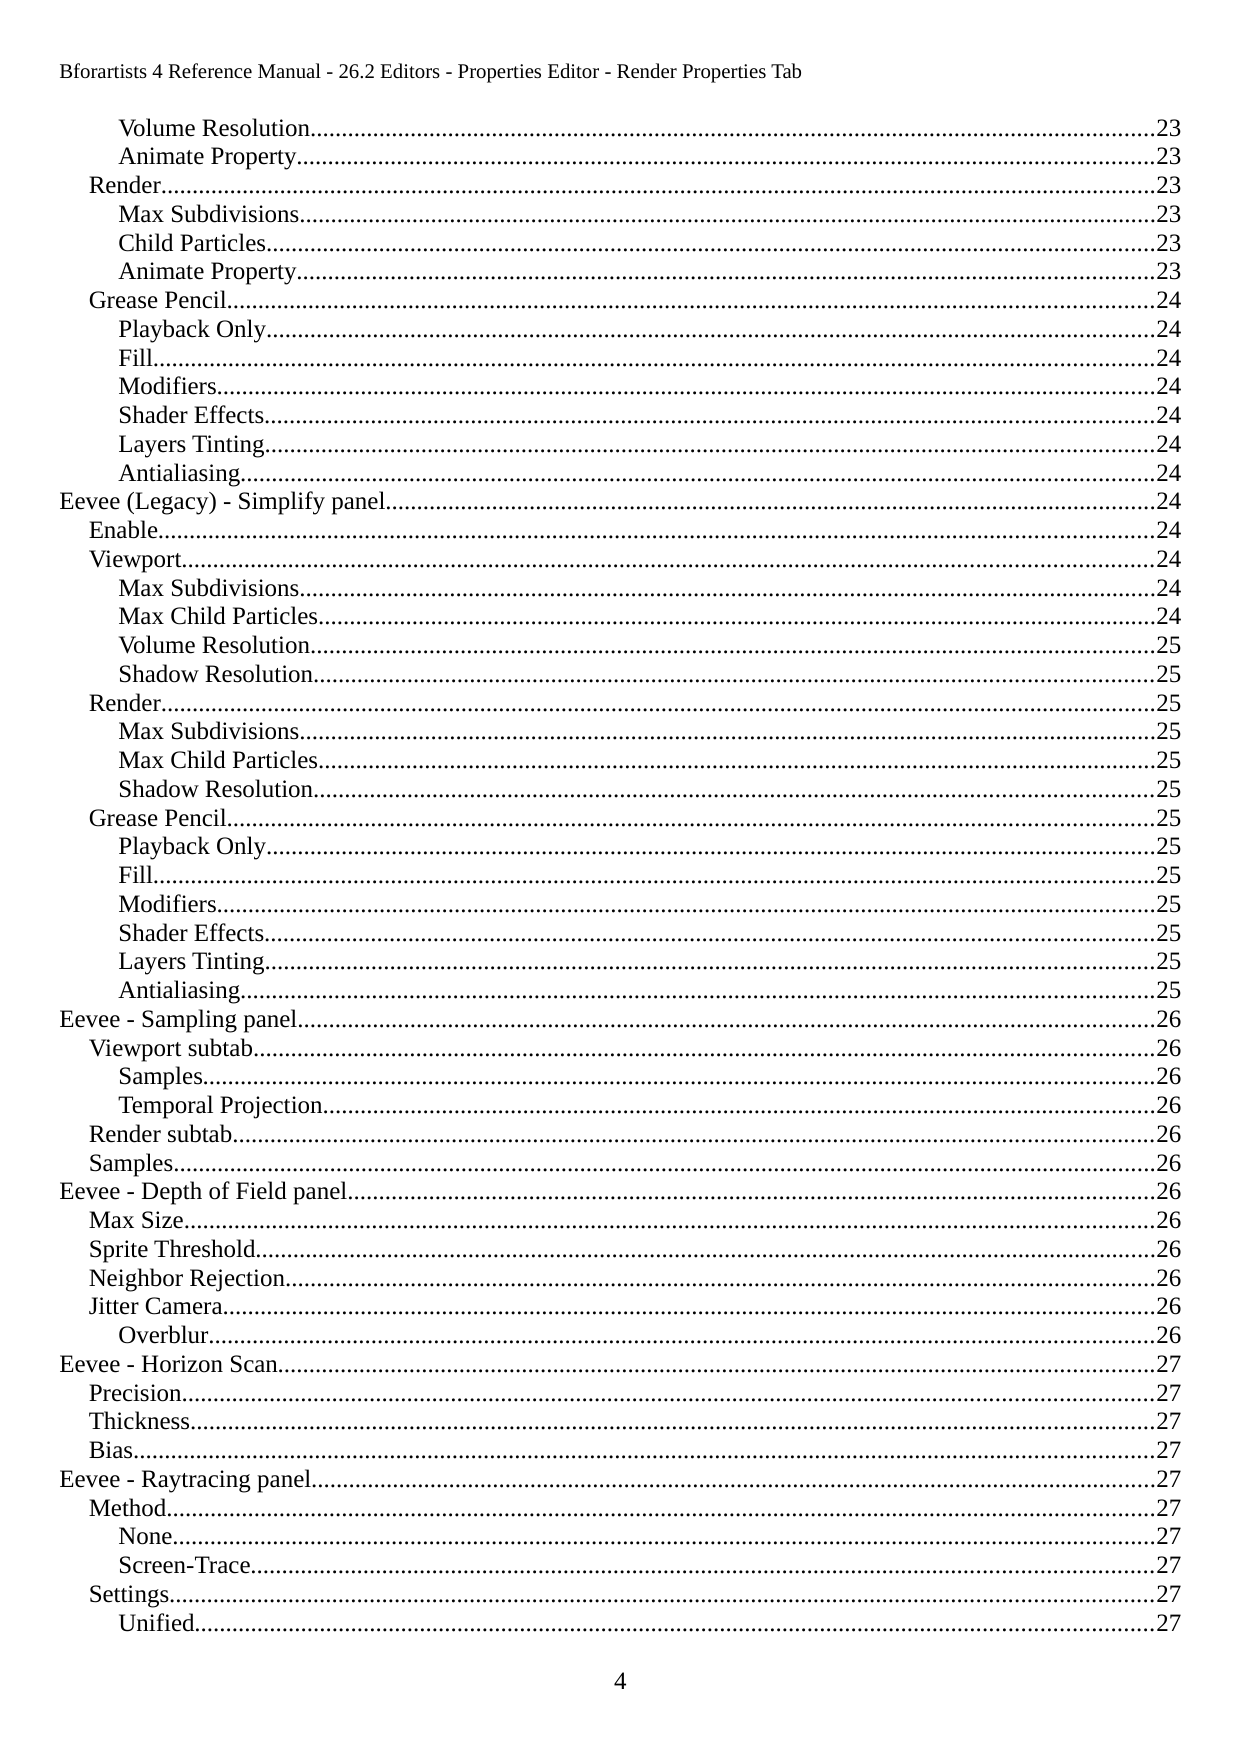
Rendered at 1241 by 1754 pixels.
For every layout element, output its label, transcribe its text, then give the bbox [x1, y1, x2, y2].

text Max Size 26 [88, 1205, 1181, 1234]
text Child Particles 23 [118, 228, 1181, 256]
text Sprite Threshold 26 [88, 1234, 1181, 1263]
text Layers Tinting 24 [118, 429, 1181, 458]
text Playback Only 25 [118, 831, 1181, 860]
text Antialiasing 24 [118, 458, 1181, 486]
text Screen-Trace 27 [118, 1550, 1181, 1579]
text Grease Pencil 24 [88, 285, 1181, 314]
text Bias 27 [88, 1435, 1181, 1464]
text Settings 27 [88, 1579, 1181, 1608]
text Max Subdivisions 23 [118, 199, 1181, 228]
text Shadow Resolution 25 [118, 774, 1181, 803]
text Layers Tinting 25 [118, 946, 1181, 975]
text None 27 [118, 1521, 1181, 1550]
text Max Child Particles 25 [118, 745, 1181, 774]
text Volume Resolution 25 [118, 630, 1181, 659]
text Eevee - Horizon Scan 27 [59, 1349, 1181, 1378]
text Samples 26 [118, 1061, 1181, 1090]
text Eevee - Raytracing panel 27 [59, 1464, 1181, 1493]
text Playback Only 24 [118, 314, 1181, 343]
text Eevee - Depth of Field panel 26 [59, 1176, 1181, 1205]
text Temporal Projection 26 [118, 1090, 1181, 1119]
text Neighbor Rejection 26 [88, 1263, 1181, 1291]
text Jitter Camera 26 [88, 1291, 1181, 1320]
text Fill 25 [118, 860, 1181, 889]
text Viewport 24 [88, 544, 1181, 573]
text Max Subdivisions 25 [118, 716, 1181, 745]
text Volume Resolution 23 [118, 113, 1181, 141]
text Unified 27 [118, 1608, 1181, 1636]
text Animate Property 23 [118, 141, 1181, 170]
text Max Subdivisions 24 [118, 573, 1181, 601]
text Antialiasing 25 [118, 975, 1181, 1004]
text Shader Effects 25 [118, 918, 1181, 946]
text Eevee - Sampling panel 26 [59, 1004, 1181, 1033]
text Eevee (Legacy) - Simplify panel 24 [59, 486, 1181, 515]
text Render 25 [88, 688, 1181, 716]
text Max Child Particles 24 [118, 601, 1181, 630]
text Thickness 27 [88, 1406, 1181, 1435]
text Overblur 26 [118, 1320, 1181, 1349]
text Modifiers 25 [118, 889, 1181, 918]
text Render 23 [88, 170, 1181, 199]
text Render subtab 26 [88, 1119, 1181, 1148]
text Fill 24 [118, 343, 1181, 371]
text Samples 26 [88, 1148, 1181, 1176]
text Precision 27 [88, 1378, 1181, 1406]
text Animate Property 23 [118, 256, 1181, 285]
text Grease Pencil 25 [88, 803, 1181, 831]
text Shadow Resolution 25 [118, 659, 1181, 688]
text Enable 24 [88, 515, 1181, 544]
text Viewport subtab 26 [88, 1033, 1181, 1061]
text Shader Effects 24 [118, 400, 1181, 429]
text Method 27 [88, 1493, 1181, 1521]
text Modifiers 24 [118, 371, 1181, 400]
